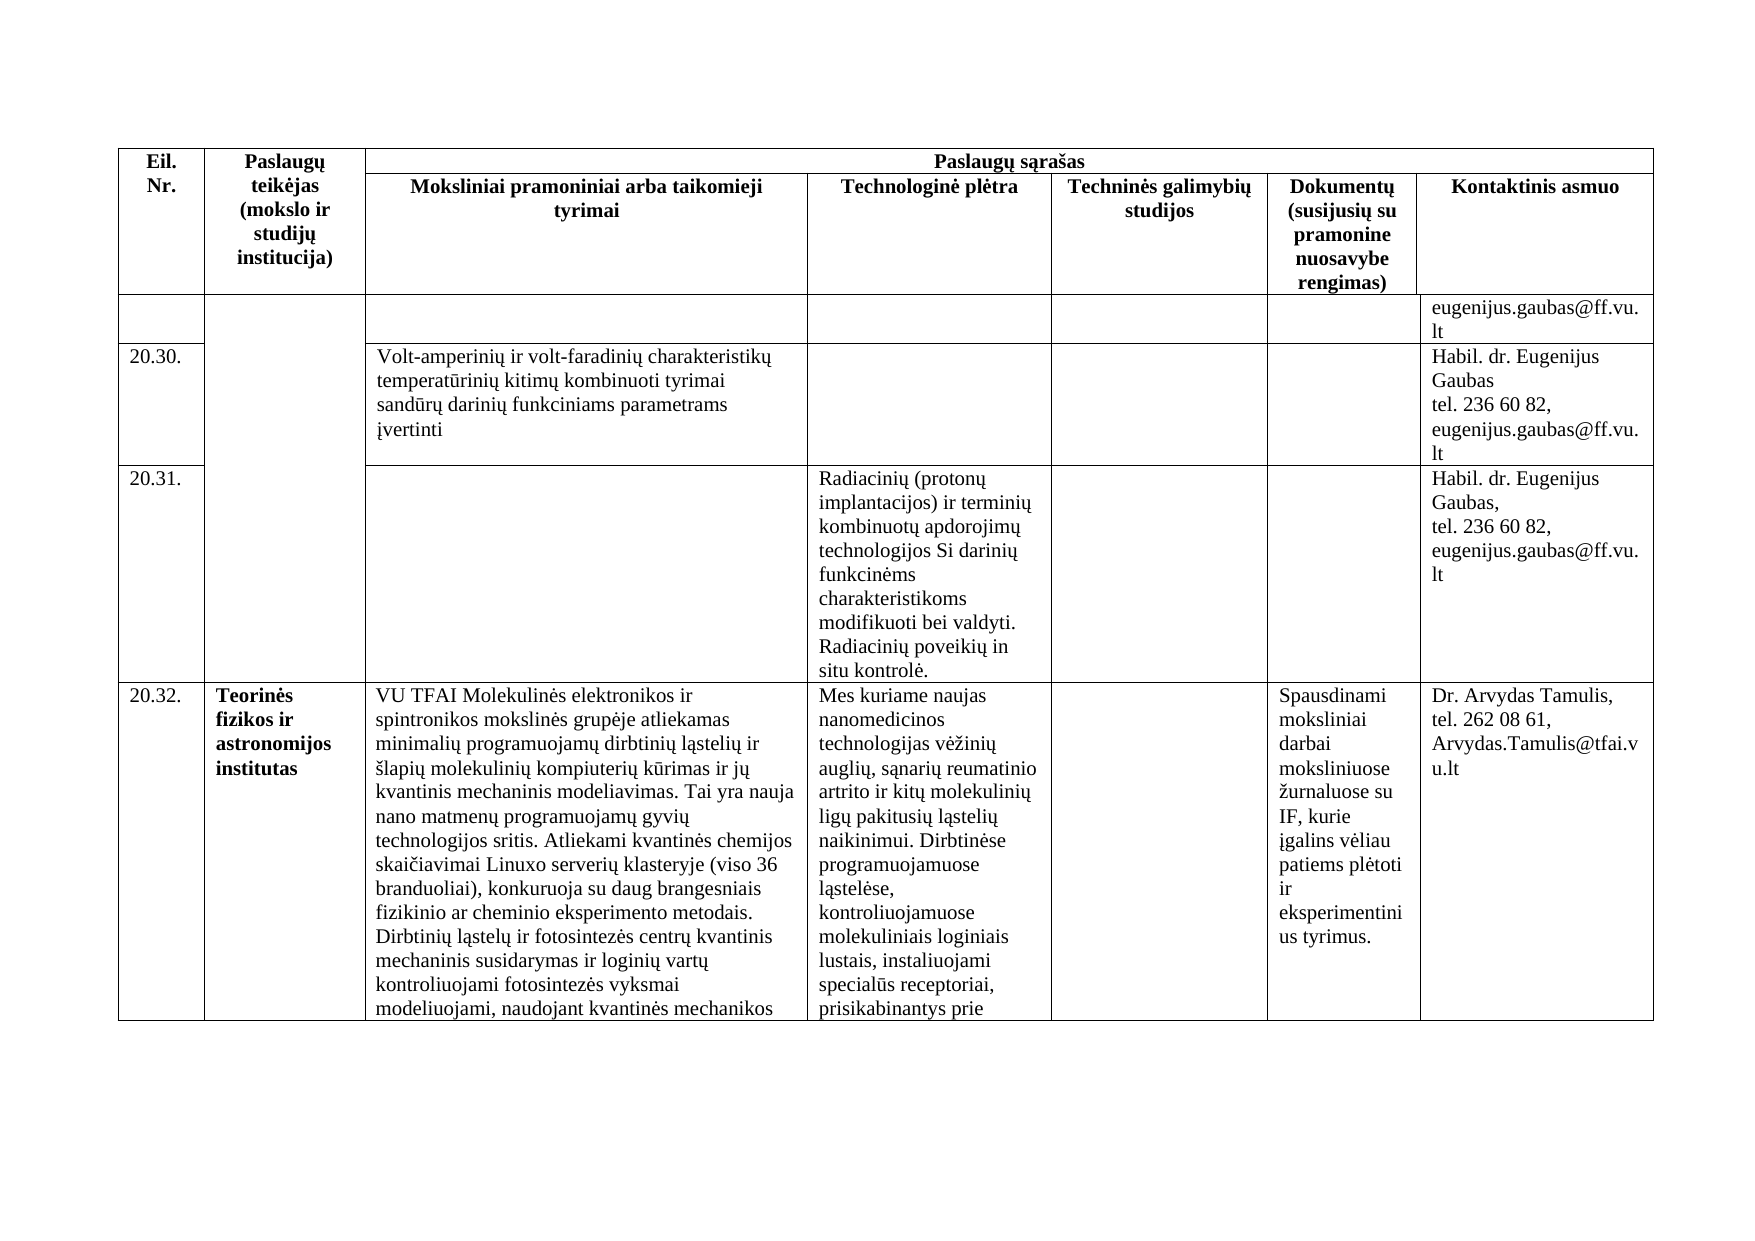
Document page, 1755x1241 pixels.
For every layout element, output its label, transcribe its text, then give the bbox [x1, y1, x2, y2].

table_cell [1268, 466, 1420, 682]
table_header Paslaugų sąrašas [366, 149, 1653, 173]
table_cell [205, 295, 365, 682]
table_cell [366, 295, 807, 343]
table_cell Dokumentų (susijusių su pramonine nuosavybe rengimas) [1268, 174, 1416, 294]
table_cell [119, 295, 204, 343]
table_cell Volt-amperinių ir volt-faradinių charakteristikų temperatūrinių kitimų kombinuoti tyrimai sandūrų darinių funkciniams parametrams įvertinti [366, 344, 807, 464]
table_cell Teorinės fizikos ir astronomijos institutas [205, 683, 365, 1020]
table_cell [1268, 344, 1420, 464]
table_cell [366, 466, 807, 682]
table_header Paslaugų teikėjas (mokslo ir studijų institucija) [205, 149, 365, 294]
table_cell Habil. dr. Eugenijus Gaubas tel. 236 60 82, eugenijus.gaubas@ff.vu.lt [1421, 344, 1653, 464]
table_cell Technologinė plėtra [808, 174, 1051, 294]
table_cell VU TFAI Molekulinės elektronikos ir spintronikos mokslinės grupėje atliekamas minimalių programuojamų dirbtinių ląstelių ir šlapių molekulinių kompiuterių kūrimas ir jų kvantinis mechaninis modeliavimas. Tai yra nauja nano matmenų programuojamų gyvių technologijos sritis. Atliekami kvantinės chemijos skaičiavimai Linuxo serverių klasteryje (viso 36 branduoliai), konkuruoja su daug brangesniais fizikinio ar cheminio eksperimento metodais. Dirbtinių ląstelų ir fotosintezės centrų kvantinis mechaninis susidarymas ir loginių vartų kontroliuojami fotosintezės vyksmai modeliuojami, naudojant kvantinės mechanikos [366, 683, 807, 1020]
table_cell eugenijus.gaubas@ff.vu.lt [1421, 295, 1653, 343]
table_cell Kontaktinis asmuo [1417, 174, 1653, 294]
table_cell 20.30. [119, 344, 204, 464]
table_header Eil. Nr. [119, 149, 204, 294]
table_cell Moksliniai pramoniniai arba taikomieji tyrimai [366, 174, 807, 294]
table_cell [1268, 295, 1420, 343]
table_cell [1052, 683, 1267, 1020]
table_cell Dr. Arvydas Tamulis, tel. 262 08 61, Arvydas.Tamulis@tfai.vu.lt [1421, 683, 1653, 1020]
table_cell [808, 295, 1051, 343]
table_cell [1052, 295, 1267, 343]
table_cell [1052, 466, 1267, 682]
table_cell [808, 344, 1051, 464]
table_cell [1052, 344, 1267, 464]
table_cell 20.31. [119, 466, 204, 682]
table_cell 20.32. [119, 683, 204, 1020]
table_cell Techninės galimybių studijos [1052, 174, 1267, 294]
table_cell Spausdinami moksliniai darbai moksliniuose žurnaluose su IF, kurie įgalins vėliau patiems plėtoti ir eksperimentinius tyrimus. [1268, 683, 1420, 1020]
table_cell Radiacinių (protonų implantacijos) ir terminių kombinuotų apdorojimų technologijos Si darinių funkcinėms charakteristikoms modifikuoti bei valdyti. Radiacinių poveikių in situ kontrolė. [808, 466, 1051, 682]
table_cell Habil. dr. Eugenijus Gaubas, tel. 236 60 82, eugenijus.gaubas@ff.vu.lt [1421, 466, 1653, 682]
table_cell Mes kuriame naujas nanomedicinos technologijas vėžinių auglių, sąnarių reumatinio artrito ir kitų molekulinių ligų pakitusių ląstelių naikinimui. Dirbtinėse programuojamuose ląstelėse, kontroliuojamuose molekuliniais loginiais lustais, instaliuojami specialūs receptoriai, prisikabinantys prie [808, 683, 1051, 1020]
